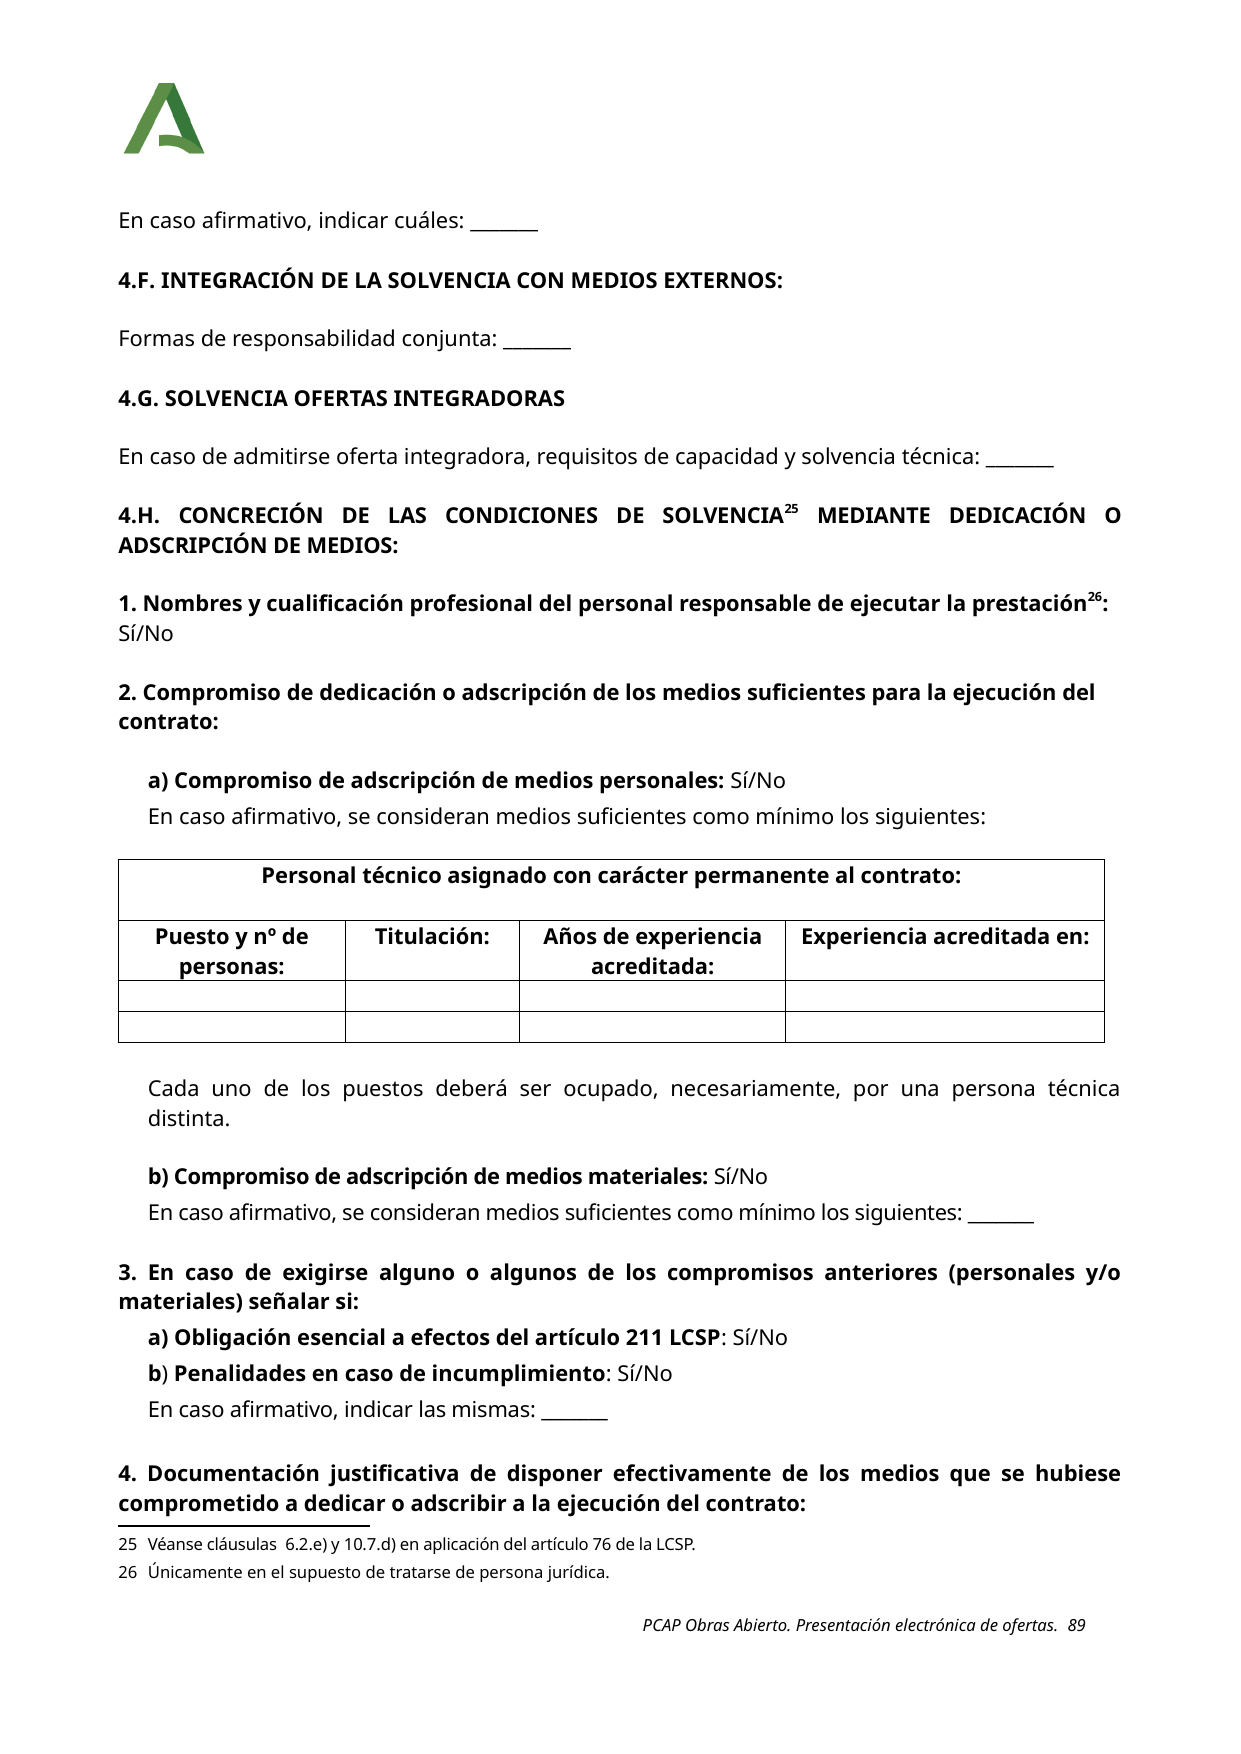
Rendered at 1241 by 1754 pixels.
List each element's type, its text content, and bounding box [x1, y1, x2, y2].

table_cell [786, 981, 1104, 1011]
table_header Personal técnico asignado con carácter permanente al contrato: [119, 860, 1104, 920]
text 2. Compromiso de dedicación o adscripción de los medios suficientes para la ejecución del contrato: [118, 677, 1122, 736]
text En caso afirmativo, se consideran medios suficientes como mínimo los siguientes: [148, 801, 1122, 830]
table_cell Años de experiencia acreditada: [520, 921, 785, 980]
table_cell [119, 981, 345, 1011]
text 4.H. CONCRECIÓN DE LAS CONDICIONES DE SOLVENCIA MEDIANTE DEDICACIÓN O ADSCRIPCIÓN DE MEDIOS: [118, 500, 1122, 559]
text En caso afirmativo, indicar cuáles: _______ [118, 205, 1122, 235]
picture [119, 78, 209, 158]
text 1. Nombres y cualificación profesional del personal responsable de ejecutar la prestación: Sí/No [118, 588, 1122, 648]
text Únicamente en el supuesto de tratarse de persona jurídica. [118, 1561, 1122, 1584]
table_cell [520, 981, 785, 1011]
table_cell Experiencia acreditada en: [786, 921, 1104, 980]
text En caso de admitirse oferta integradora, requisitos de capacidad y solvencia técnica: _______ [118, 441, 1122, 471]
table_cell [346, 1012, 519, 1042]
table_cell [119, 1012, 345, 1042]
text Formas de responsabilidad conjunta: _______ [118, 323, 1122, 353]
table_cell [786, 1012, 1104, 1042]
text 4. Documentación justificativa de disponer efectivamente de los medios que se hubiese comprometido a dedicar o adscribir a la ejecución del contrato: [118, 1458, 1122, 1518]
text b) Penalidades en caso de incumplimiento: Sí/No [148, 1358, 1122, 1388]
text En caso afirmativo, indicar las mismas: _______ [148, 1393, 1122, 1423]
table_cell Titulación: [346, 921, 519, 980]
table_cell Puesto y nº de personas: [119, 921, 345, 980]
table_cell [520, 1012, 785, 1042]
text a) Compromiso de adscripción de medios personales: Sí/No [148, 765, 1122, 795]
table_cell [346, 981, 519, 1011]
text a) Obligación esencial a efectos del artículo 211 LCSP: Sí/No [148, 1322, 1122, 1352]
text 3. En caso de exigirse alguno o algunos de los compromisos anteriores (personales y/o materiales) señalar si: [118, 1257, 1122, 1316]
text En caso afirmativo, se consideran medios suficientes como mínimo los siguientes: _______ [148, 1197, 1122, 1227]
text 4.G. SOLVENCIA OFERTAS INTEGRADORAS [118, 383, 1122, 413]
text Véanse cláusulas 6.2.e) y 10.7.d) en aplicación del artículo 76 de la LCSP. [118, 1532, 1122, 1555]
text b) Compromiso de adscripción de medios materiales: Sí/No [148, 1161, 1122, 1191]
text Cada uno de los puestos deberá ser ocupado, necesariamente, por una persona técnica distinta. [148, 1073, 1122, 1132]
text 4.F. INTEGRACIÓN DE LA SOLVENCIA CON MEDIOS EXTERNOS: [118, 265, 1122, 294]
